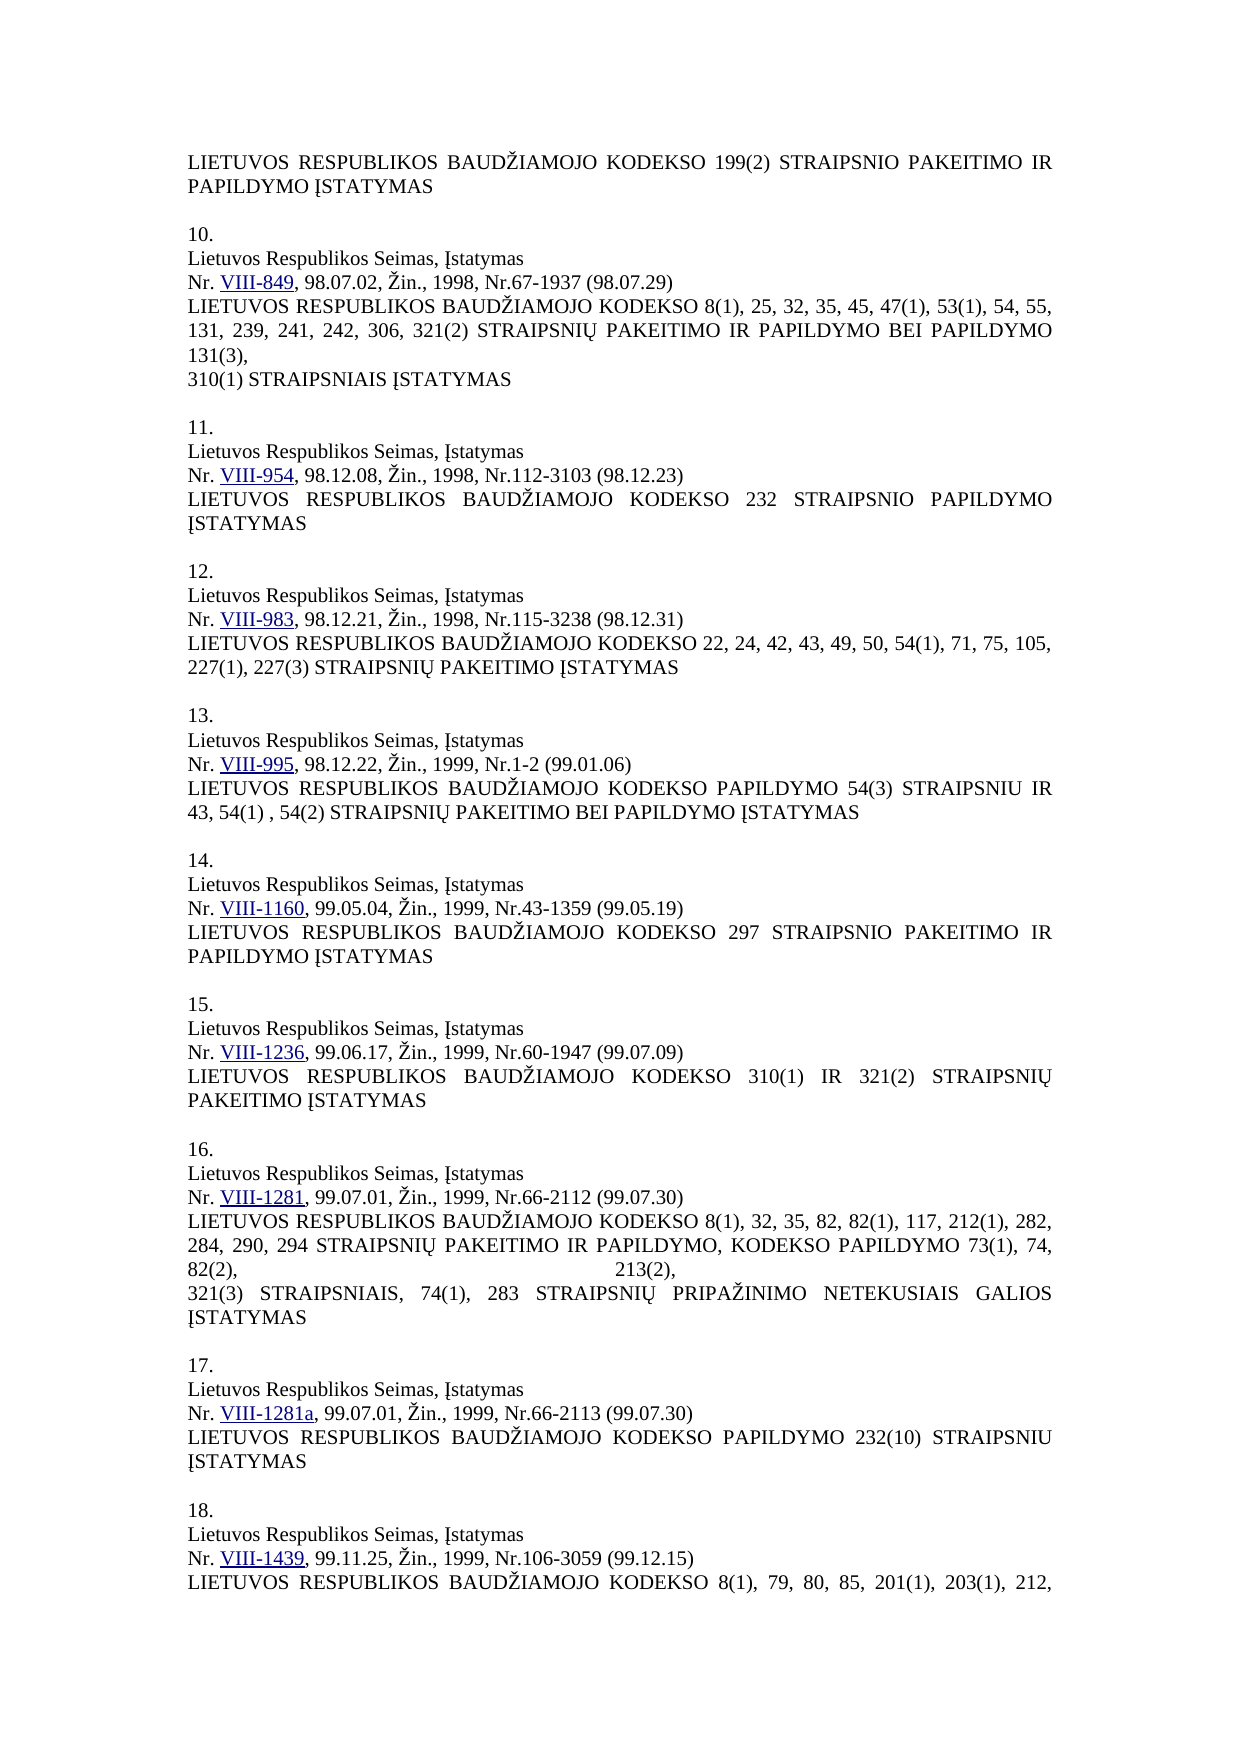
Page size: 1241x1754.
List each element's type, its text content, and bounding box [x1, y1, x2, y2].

text LIETUVOS RESPUBLIKOS BAUDŽIAMOJO KODEKSO 8(1), 32, 35, 82, 82(1), 117, 212(1), 282, 284, 290, 294 STRAIPSNIŲ PAKEITIMO IR PAPILDYMO, KODEKSO PAPILDYMO 73(1), 74, 82(2), 213(2), 321(3) STRAIPSNIAIS, 74(1), 283 STRAIPSNIŲ PRIPAŽINIMO NETEKUSIAIS GALIOS ĮSTATYMAS [187, 1209, 1053, 1329]
text Lietuvos Respublikos Seimas, Įstatymas [187, 1522, 1053, 1546]
text LIETUVOS RESPUBLIKOS BAUDŽIAMOJO KODEKSO 8(1), 25, 32, 35, 45, 47(1), 53(1), 54, 55, 131, 239, 241, 242, 306, 321(2) STRAIPSNIŲ PAKEITIMO IR PAPILDYMO BEI PAPILDYMO 131(3), 310(1) STRAIPSNIAIS ĮSTATYMAS [187, 294, 1053, 391]
text 18. [187, 1497, 1053, 1522]
text 15. [187, 992, 1053, 1016]
text LIETUVOS RESPUBLIKOS BAUDŽIAMOJO KODEKSO 297 STRAIPSNIO PAKEITIMO IR PAPILDYMO ĮSTATYMAS [187, 920, 1053, 968]
text Nr. VIII-1236, 99.06.17, Žin., 1999, Nr.60-1947 (99.07.09) [187, 1040, 1053, 1064]
text LIETUVOS RESPUBLIKOS BAUDŽIAMOJO KODEKSO 232 STRAIPSNIO PAPILDYMO ĮSTATYMAS [187, 487, 1053, 535]
text Lietuvos Respublikos Seimas, Įstatymas [187, 1161, 1053, 1185]
text 13. [187, 703, 1053, 727]
text 16. [187, 1137, 1053, 1161]
text 12. [187, 559, 1053, 583]
text Nr. VIII-1439, 99.11.25, Žin., 1999, Nr.106-3059 (99.12.15) [187, 1546, 1053, 1570]
text Lietuvos Respublikos Seimas, Įstatymas [187, 439, 1053, 463]
text Nr. VIII-849, 98.07.02, Žin., 1998, Nr.67-1937 (98.07.29) [187, 270, 1053, 294]
text LIETUVOS RESPUBLIKOS BAUDŽIAMOJO KODEKSO PAPILDYMO 232(10) STRAIPSNIU ĮSTATYMAS [187, 1425, 1053, 1473]
text Nr. VIII-1281, 99.07.01, Žin., 1999, Nr.66-2112 (99.07.30) [187, 1185, 1053, 1209]
text LIETUVOS RESPUBLIKOS BAUDŽIAMOJO KODEKSO 199(2) STRAIPSNIO PAKEITIMO IR PAPILDYMO ĮSTATYMAS [187, 150, 1053, 198]
text Nr. VIII-1160, 99.05.04, Žin., 1999, Nr.43-1359 (99.05.19) [187, 896, 1053, 920]
text Lietuvos Respublikos Seimas, Įstatymas [187, 583, 1053, 607]
text LIETUVOS RESPUBLIKOS BAUDŽIAMOJO KODEKSO 8(1), 79, 80, 85, 201(1), 203(1), 212, [187, 1570, 1053, 1594]
text Nr. VIII-983, 98.12.21, Žin., 1998, Nr.115-3238 (98.12.31) [187, 607, 1053, 631]
text 11. [187, 415, 1053, 439]
text Nr. VIII-954, 98.12.08, Žin., 1998, Nr.112-3103 (98.12.23) [187, 463, 1053, 487]
text 17. [187, 1353, 1053, 1377]
text LIETUVOS RESPUBLIKOS BAUDŽIAMOJO KODEKSO 310(1) IR 321(2) STRAIPSNIŲ PAKEITIMO ĮSTATYMAS [187, 1064, 1053, 1112]
text Lietuvos Respublikos Seimas, Įstatymas [187, 872, 1053, 896]
text 10. [187, 222, 1053, 246]
text LIETUVOS RESPUBLIKOS BAUDŽIAMOJO KODEKSO 22, 24, 42, 43, 49, 50, 54(1), 71, 75, 105, 227(1), 227(3) STRAIPSNIŲ PAKEITIMO ĮSTATYMAS [187, 631, 1053, 679]
text Lietuvos Respublikos Seimas, Įstatymas [187, 246, 1053, 270]
text Nr. VIII-1281a, 99.07.01, Žin., 1999, Nr.66-2113 (99.07.30) [187, 1401, 1053, 1425]
text Nr. VIII-995, 98.12.22, Žin., 1999, Nr.1-2 (99.01.06) [187, 752, 1053, 776]
text Lietuvos Respublikos Seimas, Įstatymas [187, 727, 1053, 752]
text 14. [187, 848, 1053, 872]
text Lietuvos Respublikos Seimas, Įstatymas [187, 1377, 1053, 1401]
text Lietuvos Respublikos Seimas, Įstatymas [187, 1016, 1053, 1040]
text LIETUVOS RESPUBLIKOS BAUDŽIAMOJO KODEKSO PAPILDYMO 54(3) STRAIPSNIU IR 43, 54(1) , 54(2) STRAIPSNIŲ PAKEITIMO BEI PAPILDYMO ĮSTATYMAS [187, 776, 1053, 824]
